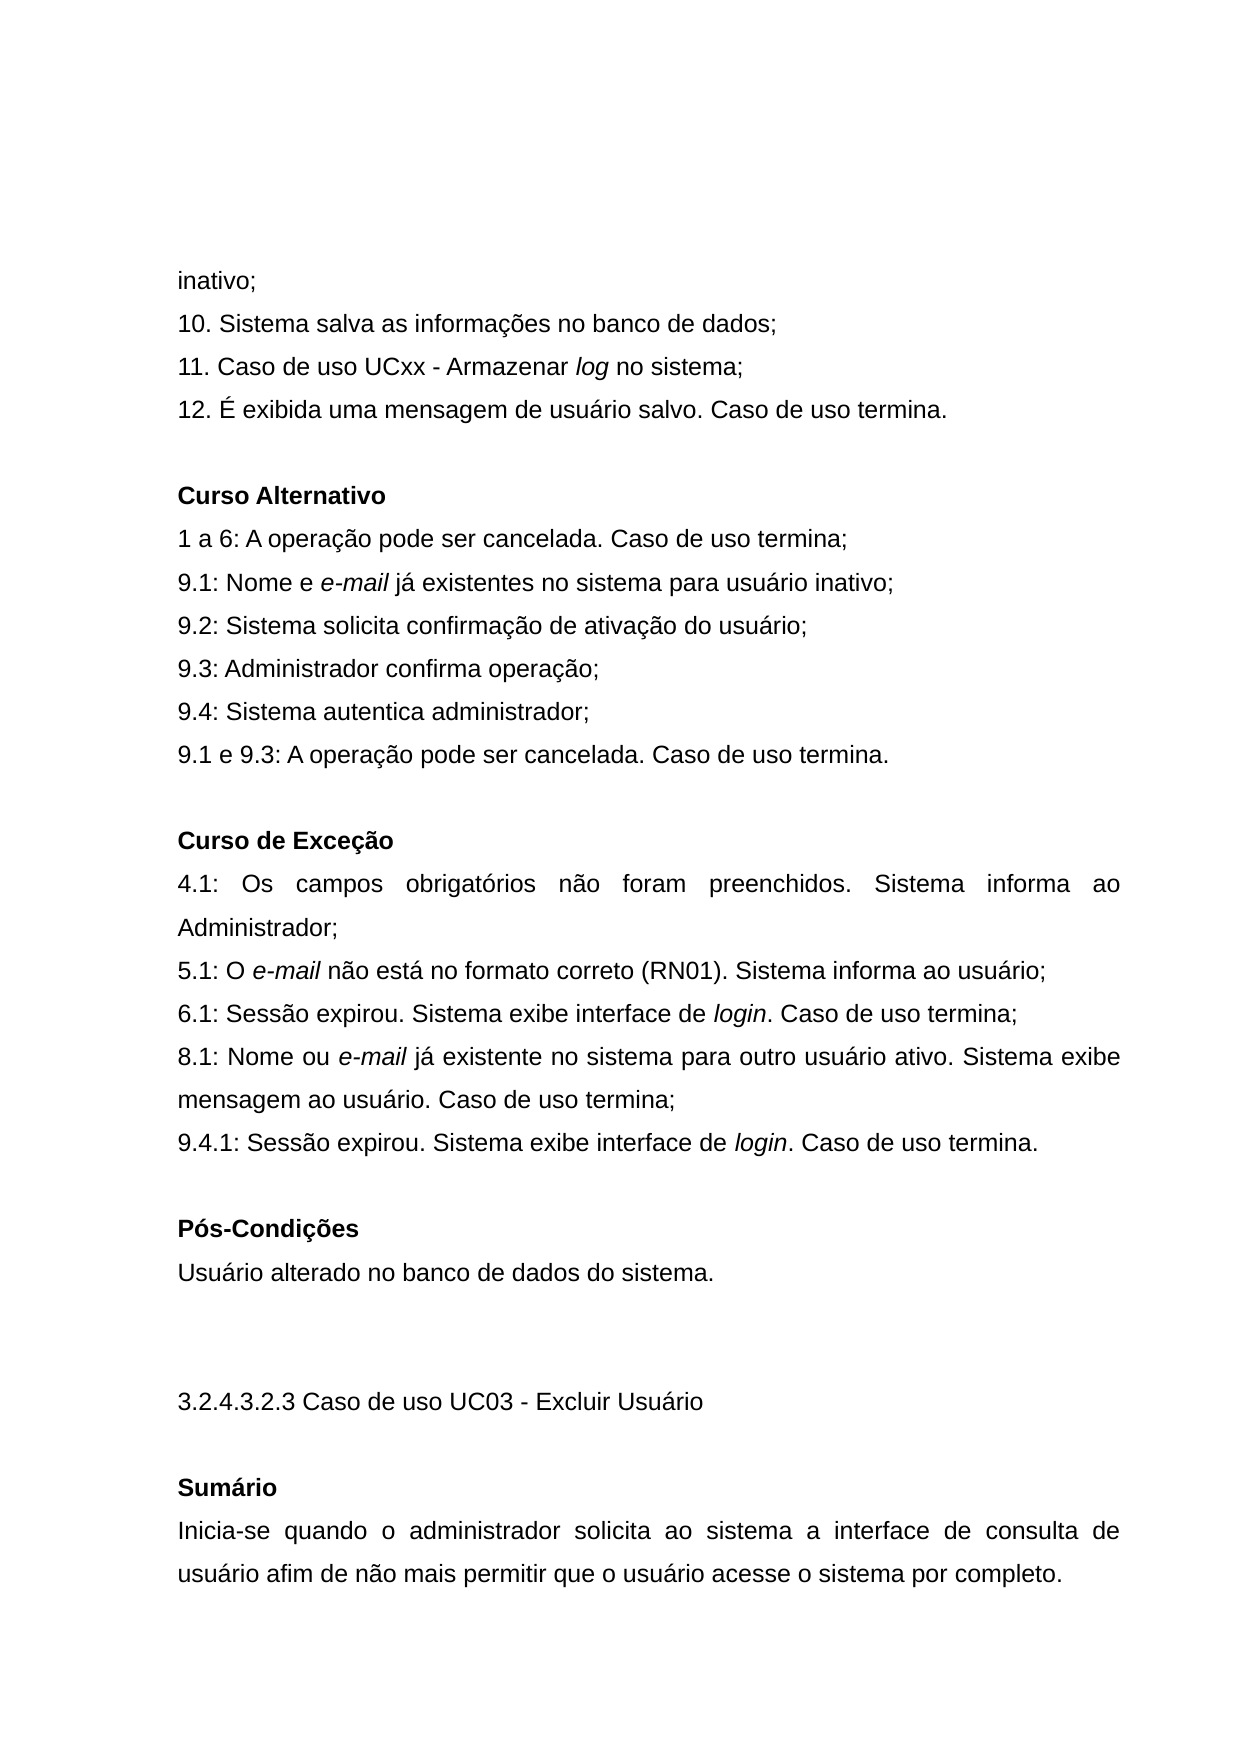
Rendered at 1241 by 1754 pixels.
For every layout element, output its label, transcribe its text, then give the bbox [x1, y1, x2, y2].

text Usuário alterado no banco de dados do sistema. [177, 1258, 1122, 1286]
text 5.1: O e-mail não está no formato correto (RN01). Sistema informa ao usuário; [177, 956, 1122, 984]
text 4.1: Os campos obrigatórios não foram preenchidos. Sistema informa ao Administrador; [177, 869, 1122, 941]
text 9.4: Sistema autentica administrador; [177, 697, 1122, 726]
text 9.4.1: Sessão expirou. Sistema exibe interface de login. Caso de uso termina. [177, 1128, 1122, 1157]
text 9.1 e 9.3: A operação pode ser cancelada. Caso de uso termina. [177, 740, 1122, 769]
text 9.3: Administrador confirma operação; [177, 654, 1122, 683]
text Curso de Exceção [177, 826, 1122, 855]
text 8.1: Nome ou e-mail já existente no sistema para outro usuário ativo. Sistema exibe mensagem ao usuário. Caso de uso termina; [177, 1042, 1122, 1114]
text 9.2: Sistema solicita confirmação de ativação do usuário; [177, 611, 1122, 639]
text 10. Sistema salva as informações no banco de dados; [177, 309, 1122, 338]
text Inicia-se quando o administrador solicita ao sistema a interface de consulta de usuário afim de não mais permitir que o usuário acesse o sistema por completo. [177, 1516, 1122, 1588]
text Sumário [177, 1473, 1122, 1502]
text 3.2.4.3.2.3 Caso de uso UC03 - Excluir Usuário [177, 1387, 1122, 1416]
text 9.1: Nome e e-mail já existentes no sistema para usuário inativo; [177, 568, 1122, 596]
text Pós-Condições [177, 1214, 1122, 1243]
text 1 a 6: A operação pode ser cancelada. Caso de uso termina; [177, 524, 1122, 553]
text 6.1: Sessão expirou. Sistema exibe interface de login. Caso de uso termina; [177, 999, 1122, 1028]
text inativo; [177, 266, 1122, 294]
text 12. É exibida uma mensagem de usuário salvo. Caso de uso termina. [177, 395, 1122, 424]
text 11. Caso de uso UCxx - Armazenar log no sistema; [177, 352, 1122, 381]
text Curso Alternativo [177, 481, 1122, 510]
